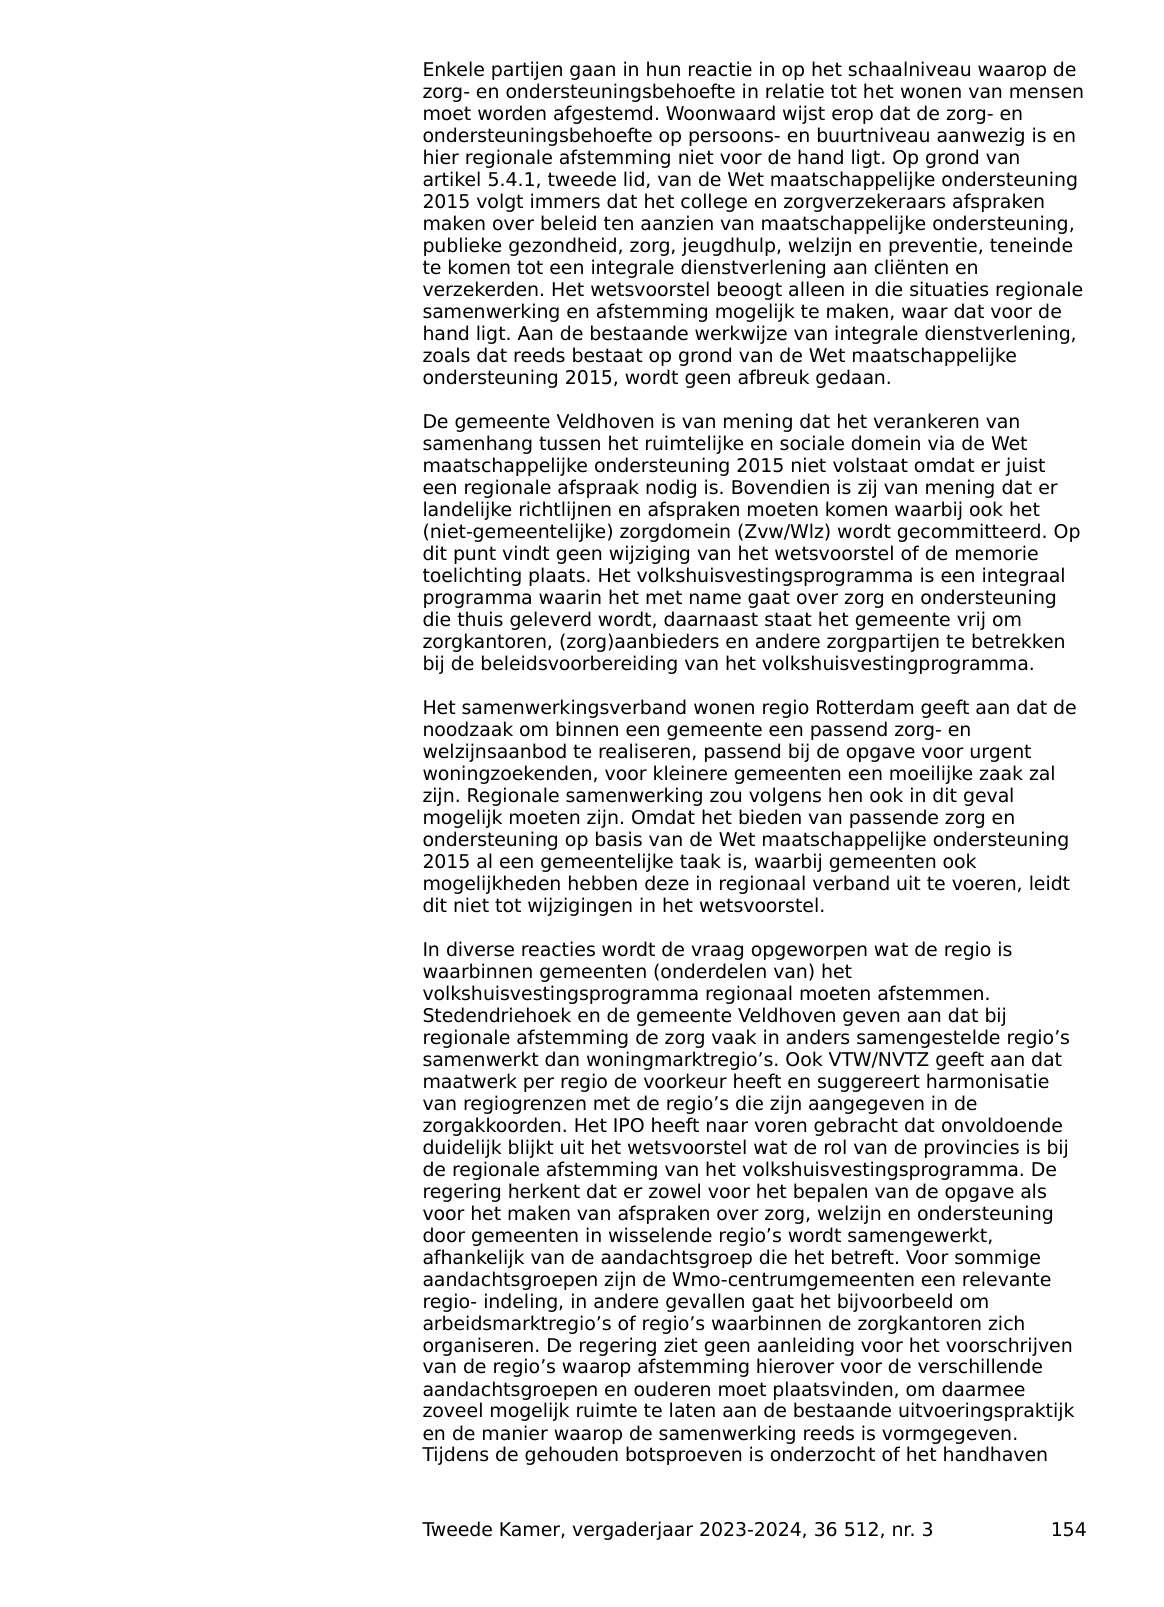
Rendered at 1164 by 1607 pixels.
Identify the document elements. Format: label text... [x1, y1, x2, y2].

text Enkele partijen gaan in hun reactie in op het schaalniveau waarop de zorg- en ondersteuningsbehoefte in relatie tot het wonen van mensen moet worden afgestemd. Woonwaard wijst erop dat de zorg- en ondersteuningsbehoefte op persoons- en buurtniveau aanwezig is en hier regionale afstemming niet voor de hand ligt. Op grond van artikel 5.4.1, tweede lid, van de Wet maatschappelijke ondersteuning 2015 volgt immers dat het college en zorgverzekeraars afspraken maken over beleid ten aanzien van maatschappelijke ondersteuning, publieke gezondheid, zorg, jeugdhulp, welzijn en preventie, teneinde te komen tot een integrale dienstverlening aan cliënten en verzekerden. Het wetsvoorstel beoogt alleen in die situaties regionale samenwerking en afstemming mogelijk te maken, waar dat voor de hand ligt. Aan de bestaande werkwijze van integrale dienstverlening, zoals dat reeds bestaat op grond van de Wet maatschappelijke ondersteuning 2015, wordt geen afbreuk gedaan. [422, 59, 1087, 389]
text Het samenwerkingsverband wonen regio Rotterdam geeft aan dat de noodzaak om binnen een gemeente een passend zorg- en welzijnsaanbod te realiseren, passend bij de opgave voor urgent woningzoekenden, voor kleinere gemeenten een moeilijke zaak zal zijn. Regionale samenwerking zou volgens hen ook in dit geval mogelijk moeten zijn. Omdat het bieden van passende zorg en ondersteuning op basis van de Wet maatschappelijke ondersteuning 2015 al een gemeentelijke taak is, waarbij gemeenten ook mogelijkheden hebben deze in regionaal verband uit te voeren, leidt dit niet tot wijzigingen in het wetsvoorstel. [422, 697, 1087, 917]
text De gemeente Veldhoven is van mening dat het verankeren van samenhang tussen het ruimtelijke en sociale domein via de Wet maatschappelijke ondersteuning 2015 niet volstaat omdat er juist een regionale afspraak nodig is. Bovendien is zij van mening dat er landelijke richtlijnen en afspraken moeten komen waarbij ook het (niet-gemeentelijke) zorgdomein (Zvw/Wlz) wordt gecommitteerd. Op dit punt vindt geen wijziging van het wetsvoorstel of de memorie toelichting plaats. Het volkshuisvestingsprogramma is een integraal programma waarin het met name gaat over zorg en ondersteuning die thuis geleverd wordt, daarnaast staat het gemeente vrij om zorgkantoren, (zorg)aanbieders en andere zorgpartijen te betrekken bij de beleidsvoorbereiding van het volkshuisvestingprogramma. [422, 411, 1087, 675]
text In diverse reacties wordt de vraag opgeworpen wat de regio is waarbinnen gemeenten (onderdelen van) het volkshuisvestingsprogramma regionaal moeten afstemmen. Stedendriehoek en de gemeente Veldhoven geven aan dat bij regionale afstemming de zorg vaak in anders samengestelde regio’s samenwerkt dan woningmarktregio’s. Ook VTW/NVTZ geeft aan dat maatwerk per regio de voorkeur heeft en suggereert harmonisatie van regiogrenzen met de regio’s die zijn aangegeven in de zorgakkoorden. Het IPO heeft naar voren gebracht dat onvoldoende duidelijk blijkt uit het wetsvoorstel wat de rol van de provincies is bij de regionale afstemming van het volkshuisvestingsprogramma. De regering herkent dat er zowel voor het bepalen van de opgave als voor het maken van afspraken over zorg, welzijn en ondersteuning door gemeenten in wisselende regio’s wordt samengewerkt, afhankelijk van de aandachtsgroep die het betreft. Voor sommige aandachtsgroepen zijn de Wmo-centrumgemeenten een relevante regio- indeling, in andere gevallen gaat het bijvoorbeeld om arbeidsmarktregio’s of regio’s waarbinnen de zorgkantoren zich organiseren. De regering ziet geen aanleiding voor het voorschrijven van de regio’s waarop afstemming hierover voor de verschillende aandachtsgroepen en ouderen moet plaatsvinden, om daarmee zoveel mogelijk ruimte te laten aan de bestaande uitvoeringspraktijk en de manier waarop de samenwerking reeds is vormgegeven. Tijdens de gehouden botsproeven is onderzocht of het handhaven [422, 939, 1087, 1466]
